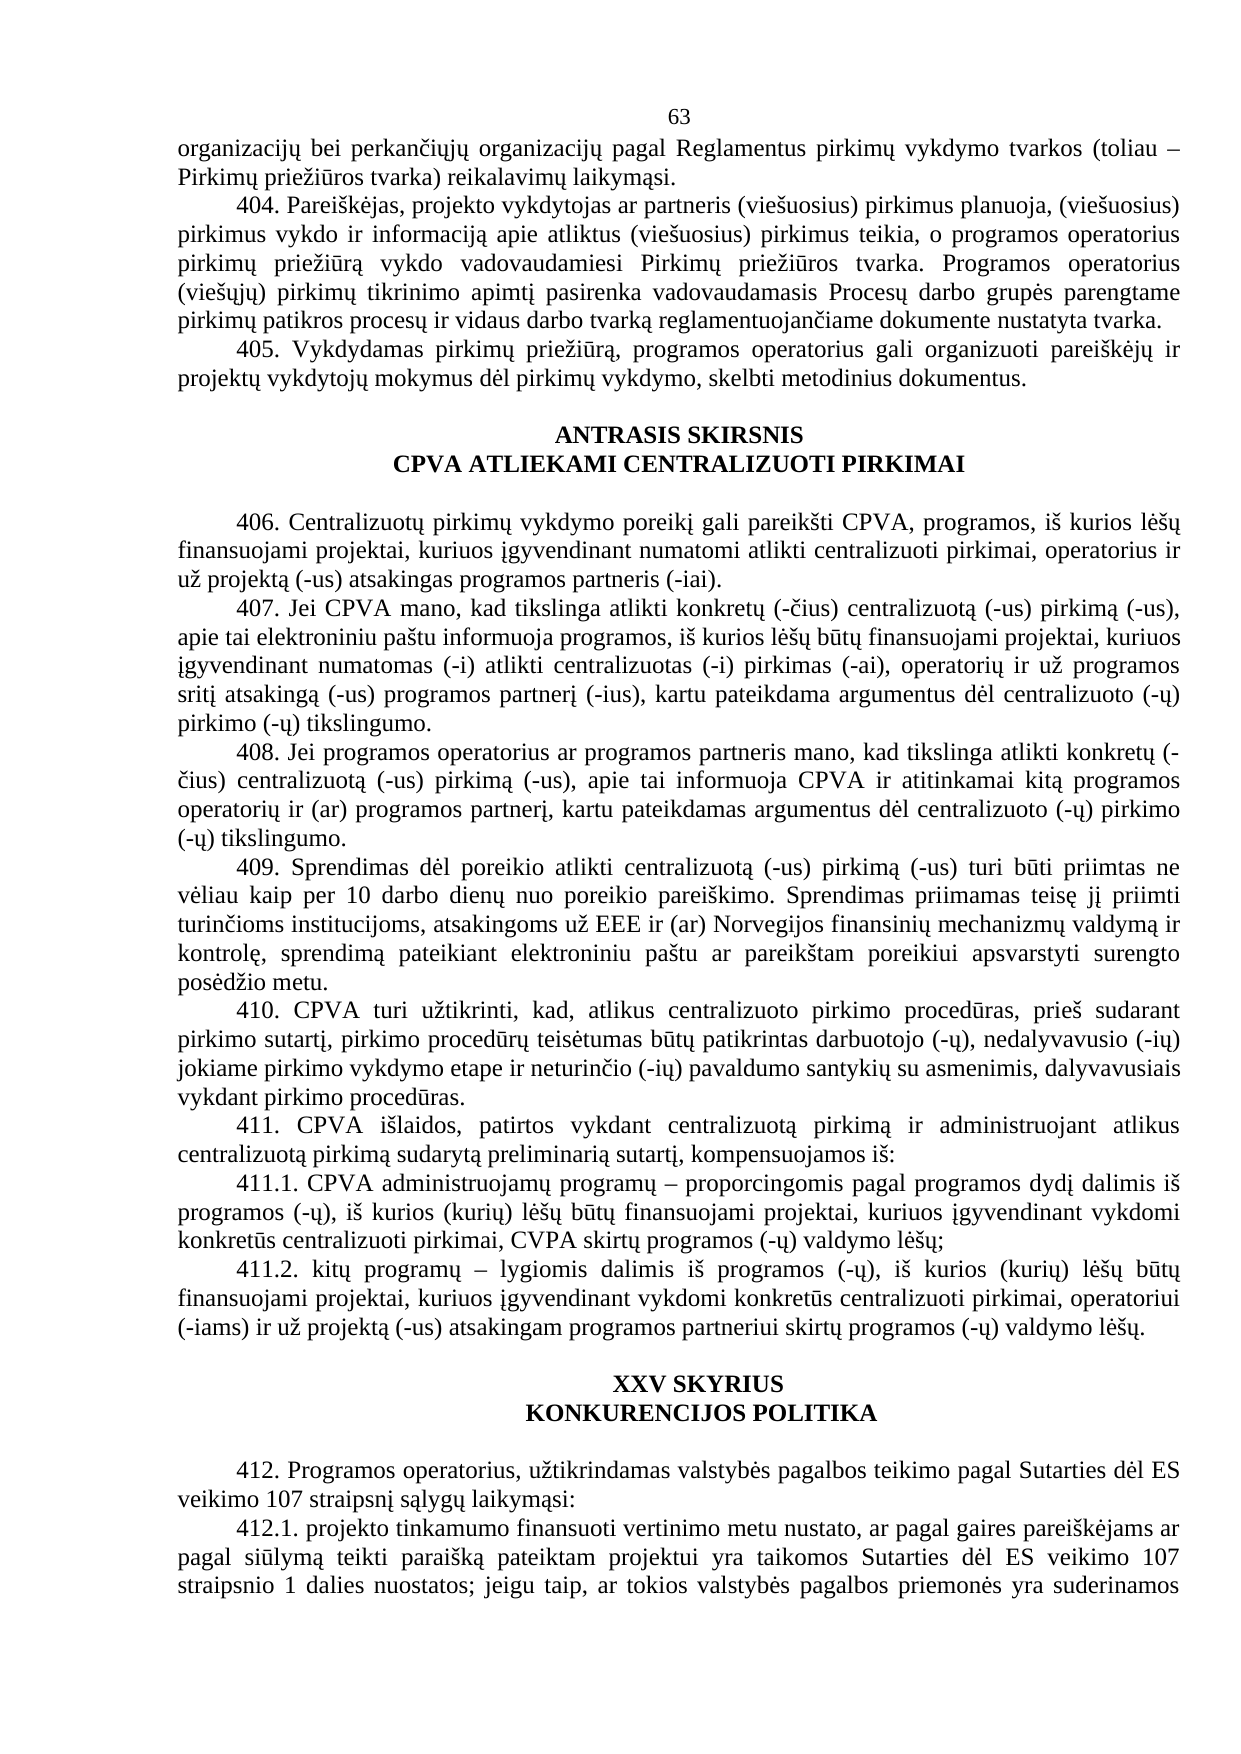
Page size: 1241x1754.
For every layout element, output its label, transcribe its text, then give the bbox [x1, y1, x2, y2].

text ANTRASIS SKIRSNIS [177, 420, 1181, 449]
text 408. Jei programos operatorius ar programos partneris mano, kad tikslinga atlikti konkretų (-čius) centralizuotą (-us) pirkimą (-us), apie tai informuoja CPVA ir atitinkamai kitą programos operatorių ir (ar) programos partnerį, kartu pateikdamas argumentus dėl centralizuoto (-ų) pirkimo (-ų) tikslingumo. [177, 737, 1181, 852]
text CPVA ATLIEKAMI CENTRALIZUOTI PIRKIMAI [177, 449, 1181, 478]
text 411.1. CPVA administruojamų programų – proporcingomis pagal programos dydį dalimis iš programos (-ų), iš kurios (kurių) lėšų būtų finansuojami projektai, kuriuos įgyvendinant vykdomi konkretūs centralizuoti pirkimai, CVPA skirtų programos (-ų) valdymo lėšų; [177, 1168, 1181, 1254]
text 412.1. projekto tinkamumo finansuoti vertinimo metu nustato, ar pagal gaires pareiškėjams ar pagal siūlymą teikti paraišką pateiktam projektui yra taikomos Sutarties dėl ES veikimo 107 straipsnio 1 dalies nuostatos; jeigu taip, ar tokios valstybės pagalbos priemonės yra suderinamos [177, 1513, 1181, 1599]
text 404. Pareiškėjas, projekto vykdytojas ar partneris (viešuosius) pirkimus planuoja, (viešuosius) pirkimus vykdo ir informaciją apie atliktus (viešuosius) pirkimus teikia, o programos operatorius pirkimų priežiūrą vykdo vadovaudamiesi Pirkimų priežiūros tvarka. Programos operatorius (viešųjų) pirkimų tikrinimo apimtį pasirenka vadovaudamasis Procesų darbo grupės parengtame pirkimų patikros procesų ir vidaus darbo tvarką reglamentuojančiame dokumente nustatyta tvarka. [177, 190, 1181, 334]
text 412. Programos operatorius, užtikrindamas valstybės pagalbos teikimo pagal Sutarties dėl ES veikimo 107 straipsnį sąlygų laikymąsi: [177, 1455, 1181, 1513]
text KONKURENCIJOS POLITIKA [222, 1398, 1181, 1427]
text 405. Vykdydamas pirkimų priežiūrą, programos operatorius gali organizuoti pareiškėjų ir projektų vykdytojų mokymus dėl pirkimų vykdymo, skelbti metodinius dokumentus. [177, 334, 1181, 392]
text 407. Jei CPVA mano, kad tikslinga atlikti konkretų (-čius) centralizuotą (-us) pirkimą (-us), apie tai elektroniniu paštu informuoja programos, iš kurios lėšų būtų finansuojami projektai, kuriuos įgyvendinant numatomas (-i) atlikti centralizuotas (-i) pirkimas (-ai), operatorių ir už programos sritį atsakingą (-us) programos partnerį (-ius), kartu pateikdama argumentus dėl centralizuoto (-ų) pirkimo (-ų) tikslingumo. [177, 593, 1181, 737]
text organizacijų bei perkančiųjų organizacijų pagal Reglamentus pirkimų vykdymo tvarkos (toliau – Pirkimų priežiūros tvarka) reikalavimų laikymąsi. [177, 133, 1181, 190]
text 410. CPVA turi užtikrinti, kad, atlikus centralizuoto pirkimo procedūras, prieš sudarant pirkimo sutartį, pirkimo procedūrų teisėtumas būtų patikrintas darbuotojo (-ų), nedalyvavusio (-ių) jokiame pirkimo vykdymo etape ir neturinčio (-ių) pavaldumo santykių su asmenimis, dalyvavusiais vykdant pirkimo procedūras. [177, 995, 1181, 1110]
text 411. CPVA išlaidos, patirtos vykdant centralizuotą pirkimą ir administruojant atlikus centralizuotą pirkimą sudarytą preliminarią sutartį, kompensuojamos iš: [177, 1110, 1181, 1168]
text XXV skyrius [215, 1369, 1181, 1398]
text 406. Centralizuotų pirkimų vykdymo poreikį gali pareikšti CPVA, programos, iš kurios lėšų finansuojami projektai, kuriuos įgyvendinant numatomi atlikti centralizuoti pirkimai, operatorius ir už projektą (-us) atsakingas programos partneris (-iai). [177, 507, 1181, 593]
text 409. Sprendimas dėl poreikio atlikti centralizuotą (-us) pirkimą (-us) turi būti priimtas ne vėliau kaip per 10 darbo dienų nuo poreikio pareiškimo. Sprendimas priimamas teisę jį priimti turinčioms institucijoms, atsakingoms už EEE ir (ar) Norvegijos finansinių mechanizmų valdymą ir kontrolę, sprendimą pateikiant elektroniniu paštu ar pareikštam poreikiui apsvarstyti surengto posėdžio metu. [177, 852, 1181, 995]
text 411.2. kitų programų – lygiomis dalimis iš programos (-ų), iš kurios (kurių) lėšų būtų finansuojami projektai, kuriuos įgyvendinant vykdomi konkretūs centralizuoti pirkimai, operatoriui (-iams) ir už projektą (-us) atsakingam programos partneriui skirtų programos (-ų) valdymo lėšų. [177, 1254, 1181, 1340]
